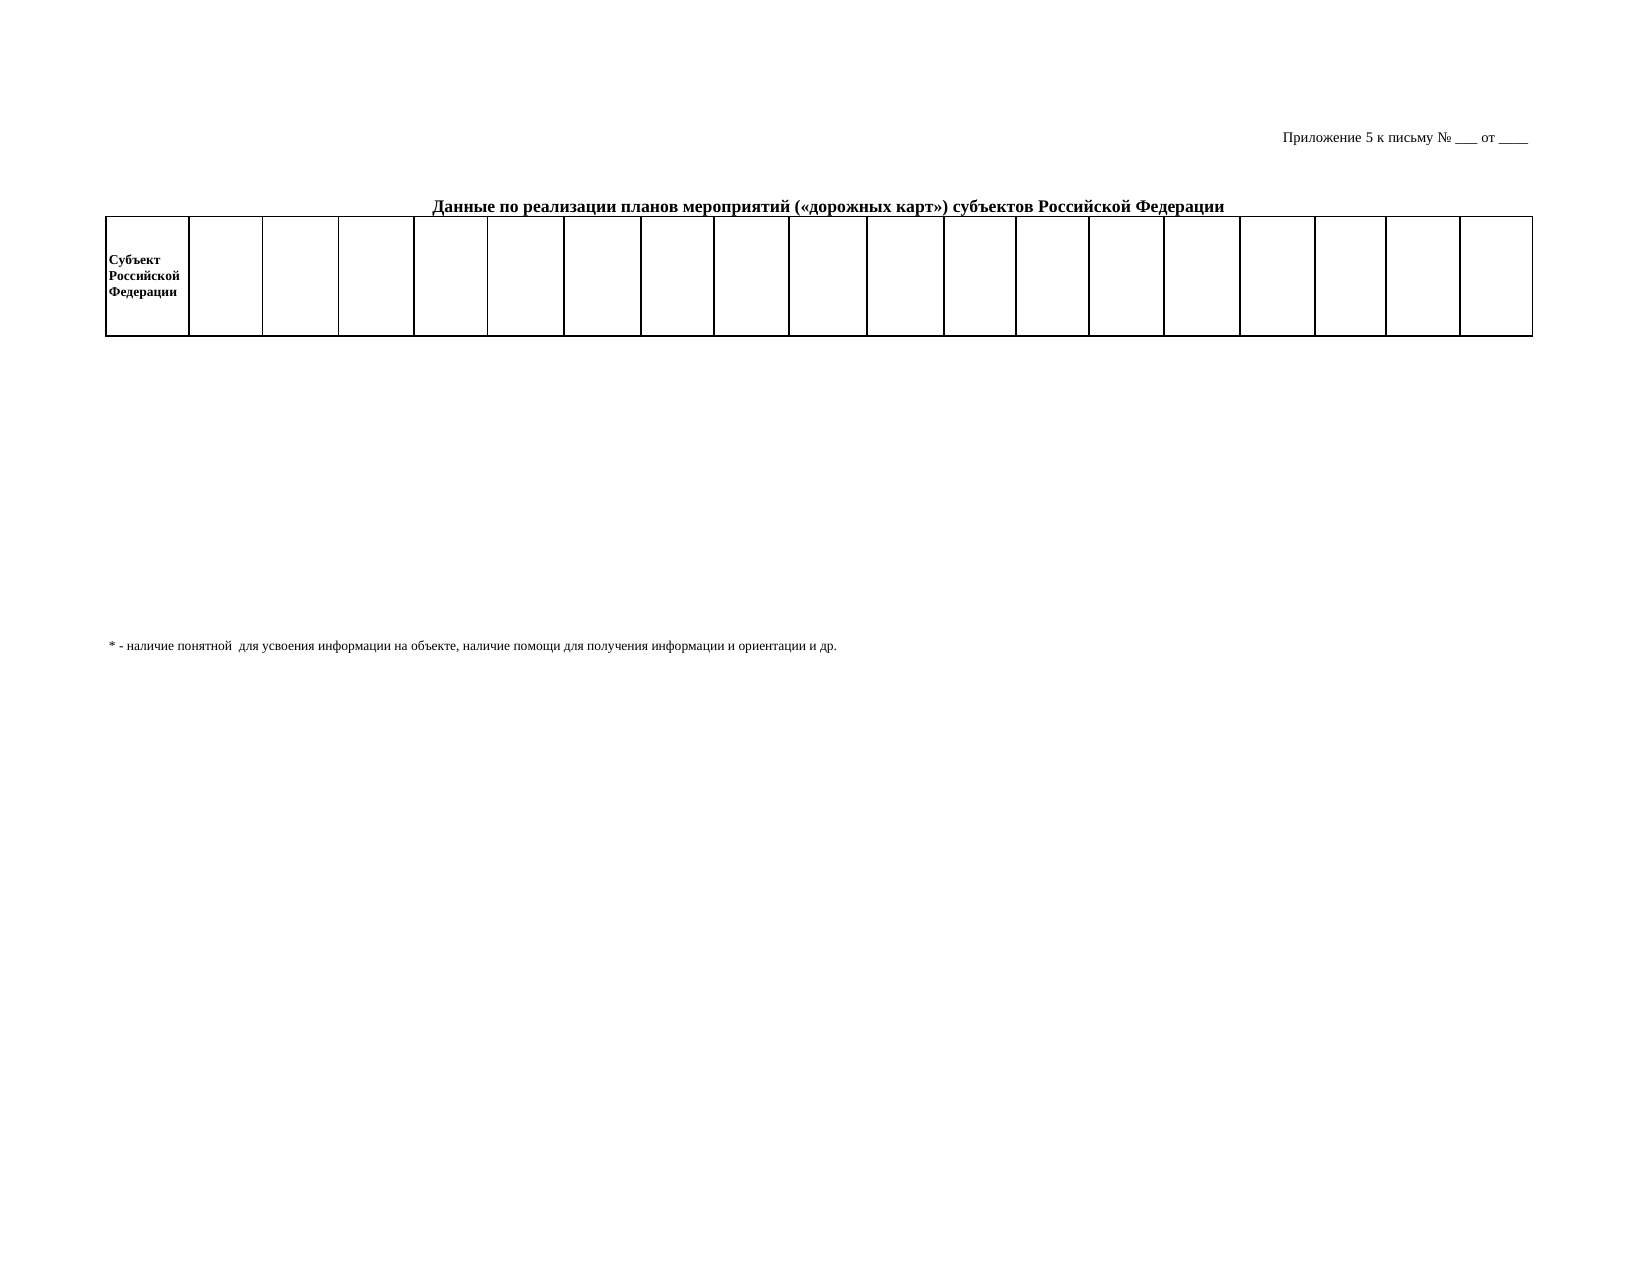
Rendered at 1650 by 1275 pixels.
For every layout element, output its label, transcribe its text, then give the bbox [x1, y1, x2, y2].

table_cell [1241, 217, 1314, 335]
table_cell [715, 217, 788, 335]
table_cell [790, 217, 866, 335]
table_cell Субъект Российской Федерации [107, 217, 188, 335]
table_cell [642, 217, 713, 335]
table_cell [1461, 217, 1532, 335]
table_cell [565, 217, 640, 335]
table_cell [339, 217, 413, 335]
table_cell [1165, 217, 1239, 335]
table_cell [415, 217, 487, 335]
table_cell [488, 217, 563, 335]
table_cell [868, 217, 943, 335]
table_cell [945, 217, 1015, 335]
table_cell [190, 217, 262, 335]
table_cell [1017, 217, 1088, 335]
table_cell [263, 217, 338, 335]
table_cell [1387, 217, 1459, 335]
table_cell [1316, 217, 1385, 335]
table_cell [1090, 217, 1163, 335]
